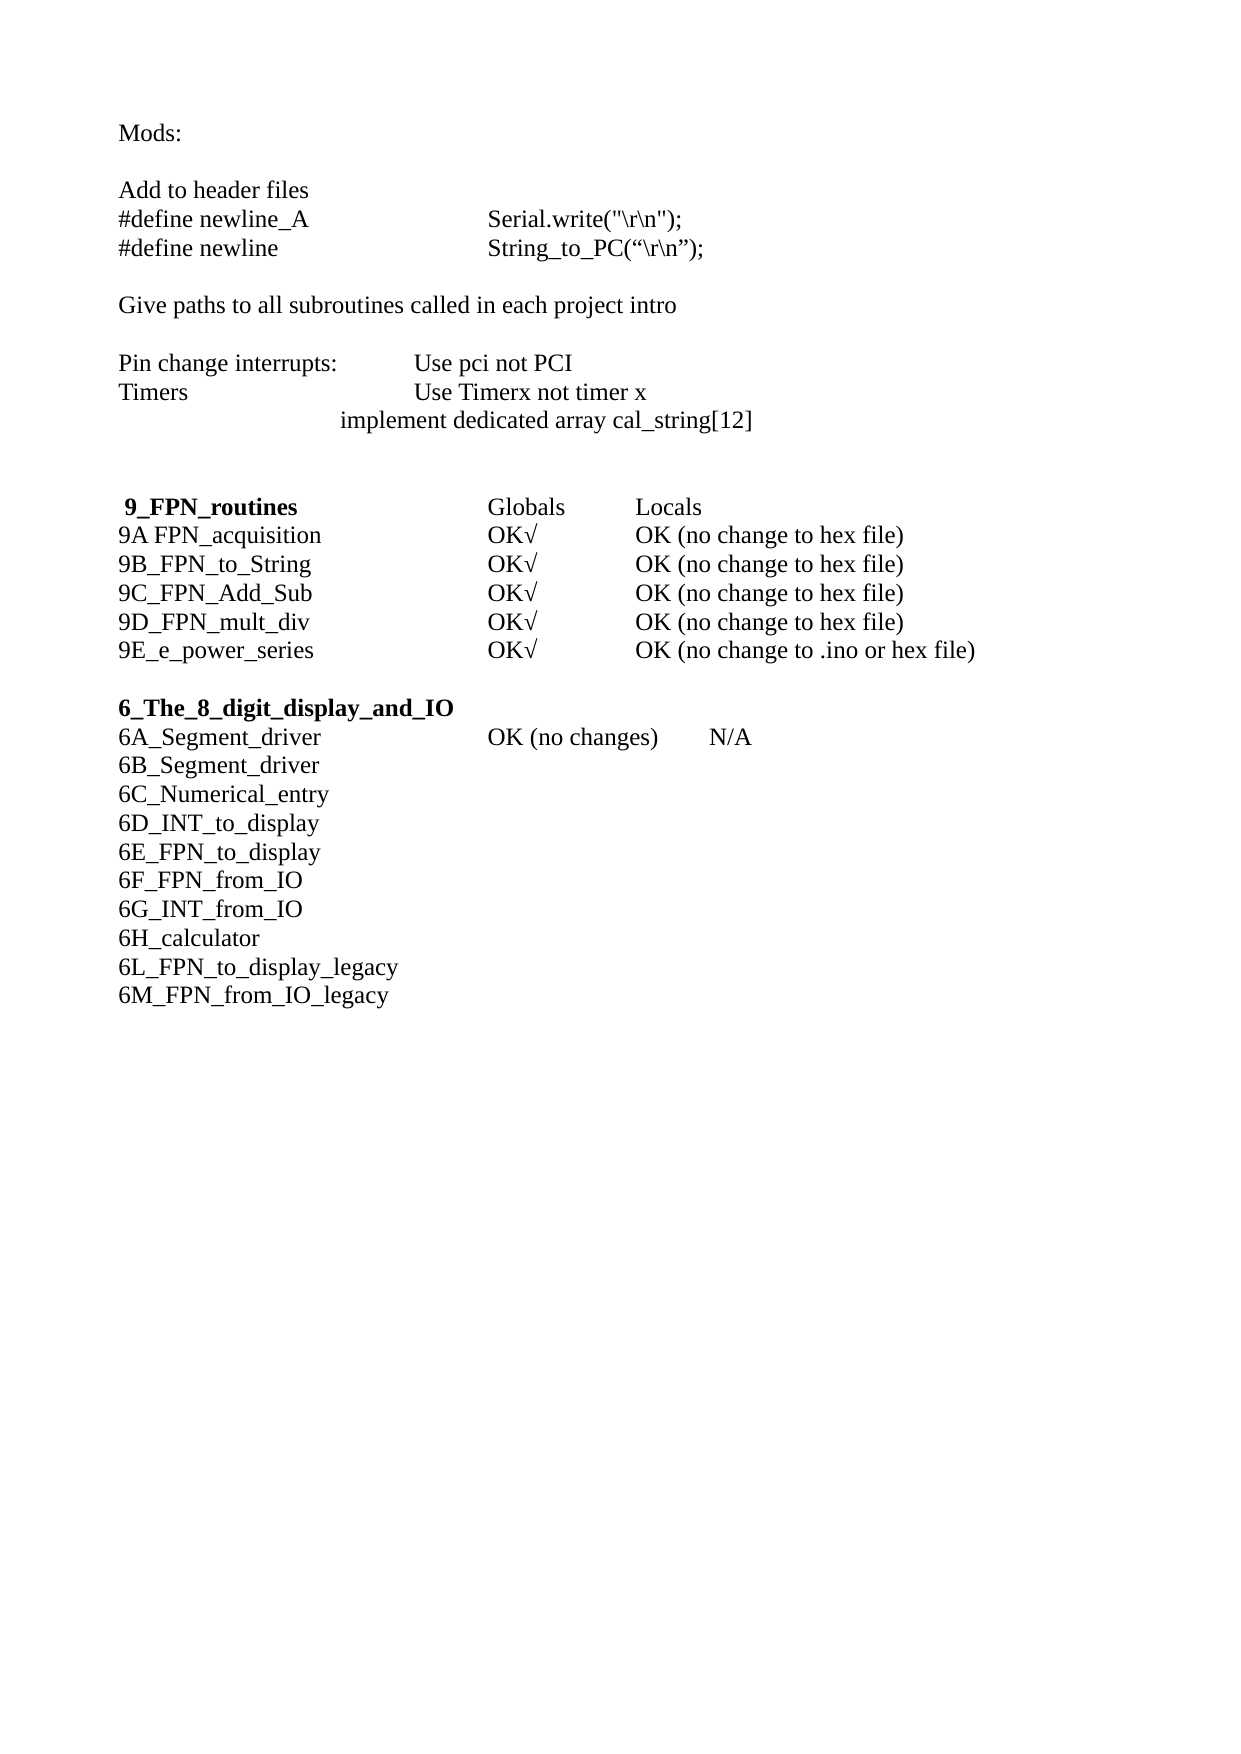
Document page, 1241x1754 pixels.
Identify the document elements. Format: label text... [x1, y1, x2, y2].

text implement dedicated array cal_string[12] [118, 406, 1122, 434]
text 9D_FPN_mult_div OK√ OK (no change to hex file) [118, 607, 1122, 636]
text 6A_Segment_driver OK (no changes) N/A [118, 722, 1122, 751]
text Give paths to all subroutines called in each project intro [118, 291, 1122, 319]
text 6G_INT_from_IO [118, 894, 1122, 923]
text 6F_FPN_from_IO [118, 866, 1122, 894]
text 6M_FPN_from_IO_legacy [118, 981, 1122, 1009]
text Mods: [118, 118, 1122, 147]
text 9A FPN_acquisition OK√ OK (no change to hex file) [118, 521, 1122, 549]
text #define newline_A Serial.write("\r\n"); [118, 204, 1122, 233]
text Pin change interrupts: Use pci not PCI [118, 348, 1122, 377]
text #define newline String_to_PC(“\r\n”); [118, 233, 1122, 262]
text 6C_Numerical_entry [118, 779, 1122, 808]
text 6_The_8_digit_display_and_IO [118, 693, 1122, 722]
text 6E_FPN_to_display [118, 837, 1122, 866]
text Timers Use Timerx not timer x [118, 377, 1122, 406]
text 9_FPN_routines Globals Locals [118, 492, 1122, 521]
text 6L_FPN_to_display_legacy [118, 952, 1122, 981]
text Add to header files [118, 176, 1122, 204]
text 9E_e_power_series OK√ OK (no change to .ino or hex file) [118, 636, 1122, 664]
text 9B_FPN_to_String OK√ OK (no change to hex file) [118, 549, 1122, 578]
text 6B_Segment_driver [118, 751, 1122, 779]
text 9C_FPN_Add_Sub OK√ OK (no change to hex file) [118, 578, 1122, 607]
text 6D_INT_to_display [118, 808, 1122, 837]
text 6H_calculator [118, 923, 1122, 952]
